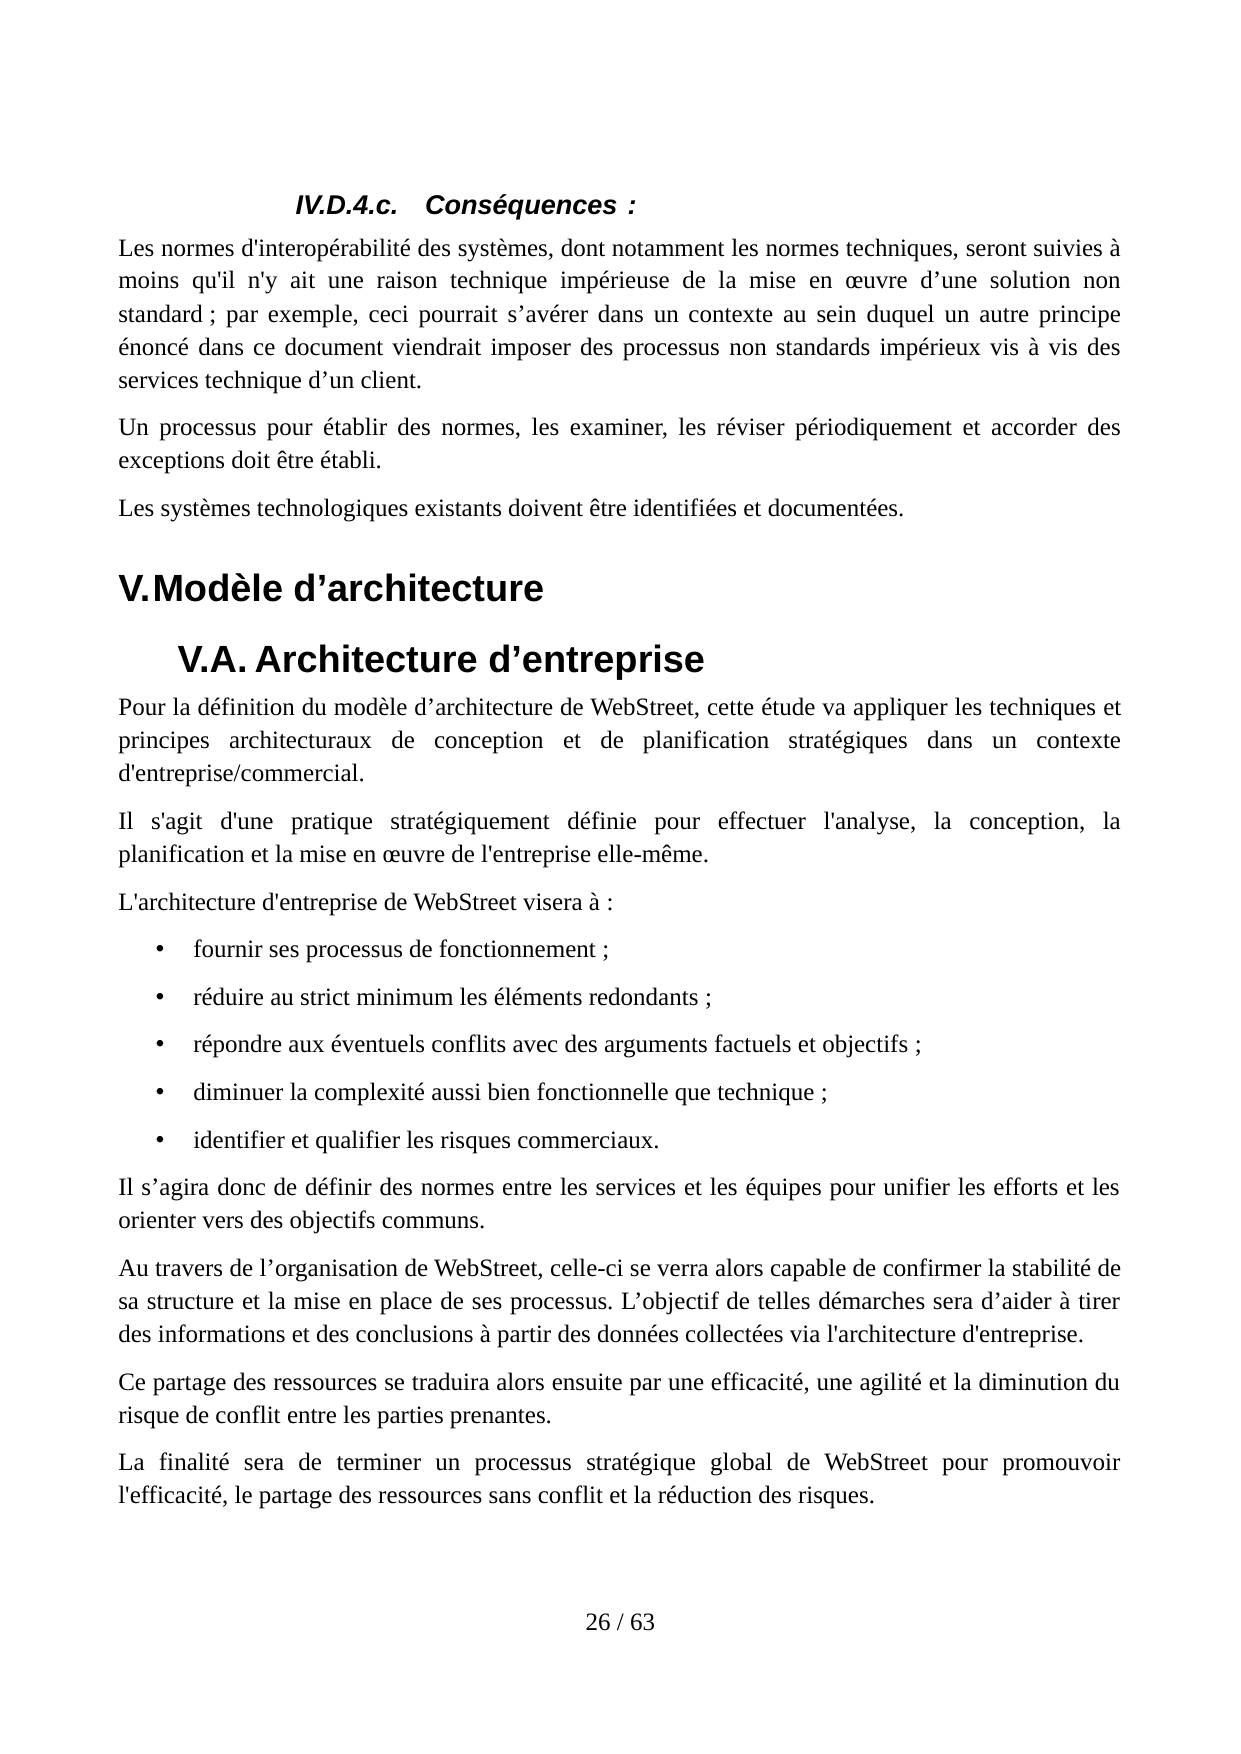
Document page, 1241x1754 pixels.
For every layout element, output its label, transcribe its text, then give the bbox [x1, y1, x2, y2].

subtitle Modèle d’architecture [118, 566, 1122, 609]
text Les systèmes technologiques existants doivent être identifiées et documentées. [118, 493, 1122, 522]
text Il s’agira donc de définir des normes entre les services et les équipes pour unifier les efforts et les orienter vers des objectifs communs. [118, 1172, 1122, 1234]
list diminuer la complexité aussi bien fonctionnelle que technique ; [156, 1077, 1122, 1106]
text Au travers de l’organisation de WebStreet, celle-ci se verra alors capable de confirmer la stabilité de sa structure et la mise en place de ses processus. L’objectif de telles démarches sera d’aider à tirer des informations et des conclusions à partir des données collectées via l'architecture d'entreprise. [118, 1253, 1122, 1348]
text Les normes d'interopérabilité des systèmes, dont notamment les normes techniques, seront suivies à moins qu'il n'y ait une raison technique impérieuse de la mise en œuvre d’une solution non standard ; par exemple, ceci pourrait s’avérer dans un contexte au sein duquel un autre principe énoncé dans ce document viendrait imposer des processus non standards impérieux vis à vis des services technique d’un client. [118, 233, 1122, 393]
text La finalité sera de terminer un processus stratégique global de WebStreet pour promouvoir l'efficacité, le partage des ressources sans conflit et la réduction des risques. [118, 1447, 1122, 1509]
list fournir ses processus de fonctionnement ; [156, 934, 1122, 963]
text Ce partage des ressources se traduira alors ensuite par une efficacité, une agilité et la diminution du risque de conflit entre les parties prenantes. [118, 1367, 1122, 1428]
list identifier et qualifier les risques commerciaux. [156, 1125, 1122, 1153]
text L'architecture d'entreprise de WebStreet visera à : [118, 887, 1122, 916]
text Il s'agit d'une pratique stratégiquement définie pour effectuer l'analyse, la conception, la planification et la mise en œuvre de l'entreprise elle-même. [118, 806, 1122, 868]
subtitle Conséquences : [118, 189, 1122, 220]
list réduire au strict minimum les éléments redondants ; [156, 982, 1122, 1011]
list répondre aux éventuels conflits avec des arguments factuels et objectifs ; [156, 1029, 1122, 1058]
text Un processus pour établir des normes, les examiner, les réviser périodiquement et accorder des exceptions doit être établi. [118, 412, 1122, 474]
subtitle Architecture d’entreprise [118, 636, 1122, 680]
text Pour la définition du modèle d’architecture de WebStreet, cette étude va appliquer les techniques et principes architecturaux de conception et de planification stratégiques dans un contexte d'entreprise/commercial. [118, 692, 1122, 787]
